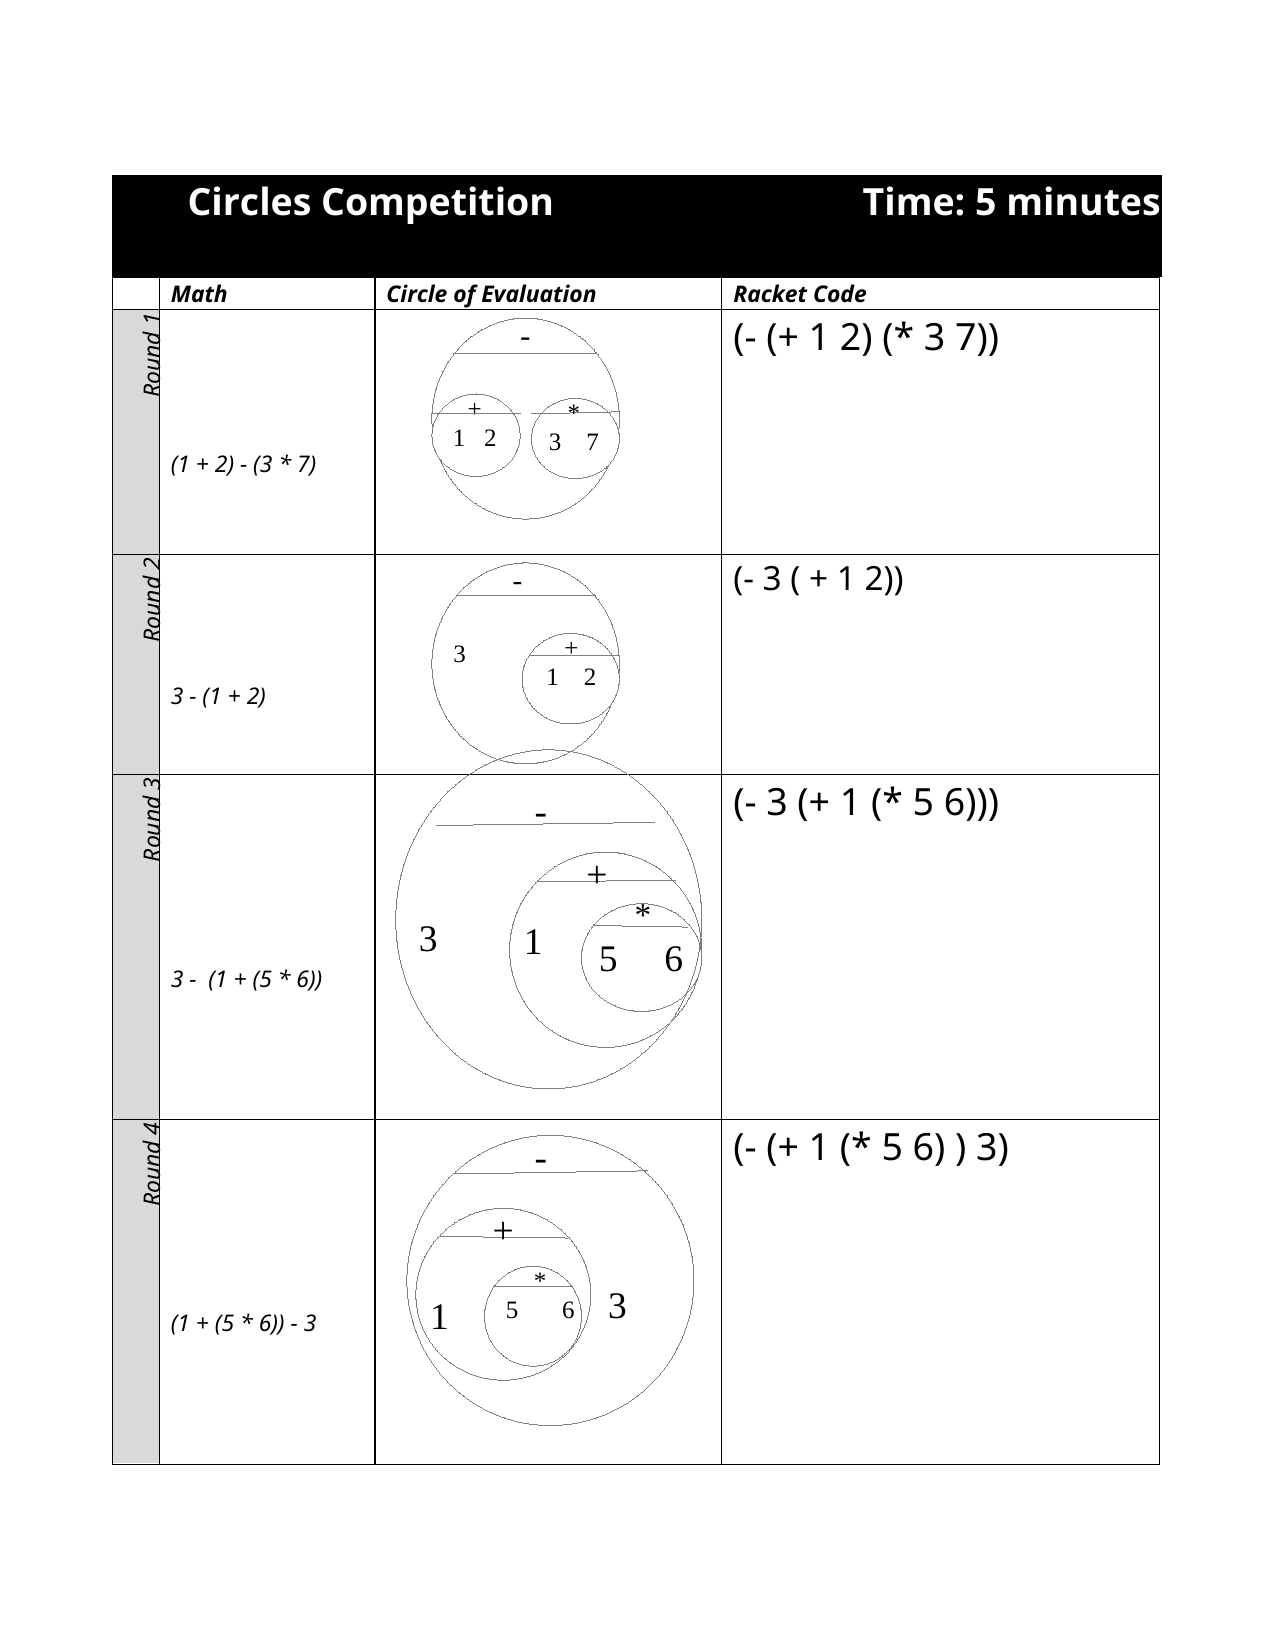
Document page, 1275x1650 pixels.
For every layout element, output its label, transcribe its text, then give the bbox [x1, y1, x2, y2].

table_cell 3 - (1 + (5 * 6)) [160, 775, 374, 1119]
table_cell Round 4 [113, 1120, 159, 1463]
table_cell Round 2 [113, 555, 159, 774]
table_header Circle of Evaluation [376, 278, 721, 309]
table_cell [376, 310, 721, 554]
table_cell Round 3 [113, 775, 159, 1119]
table_cell (- (+ 1 2) (* 3 7)) [722, 310, 1159, 554]
table_cell (- 3 (+ 1 (* 5 6))) [722, 775, 1159, 1119]
table_header [113, 278, 159, 309]
table_header Racket Code [722, 278, 1159, 309]
subtitle Circles Competition Time: 5 minutes [112, 175, 1162, 277]
table_cell (1 + 2) - (3 * 7) [160, 310, 374, 554]
table_cell (- 3 ( + 1 2)) [722, 555, 1159, 774]
table_cell (- (+ 1 (* 5 6) ) 3) [722, 1120, 1159, 1463]
table_cell [376, 775, 721, 1119]
table_cell Round 1 [113, 310, 159, 554]
table_header Math [160, 278, 374, 309]
table_cell [376, 555, 721, 774]
table_cell [376, 1120, 721, 1463]
table_cell (1 + (5 * 6)) - 3 [160, 1120, 374, 1463]
table_cell 3 - (1 + 2) [160, 555, 374, 774]
